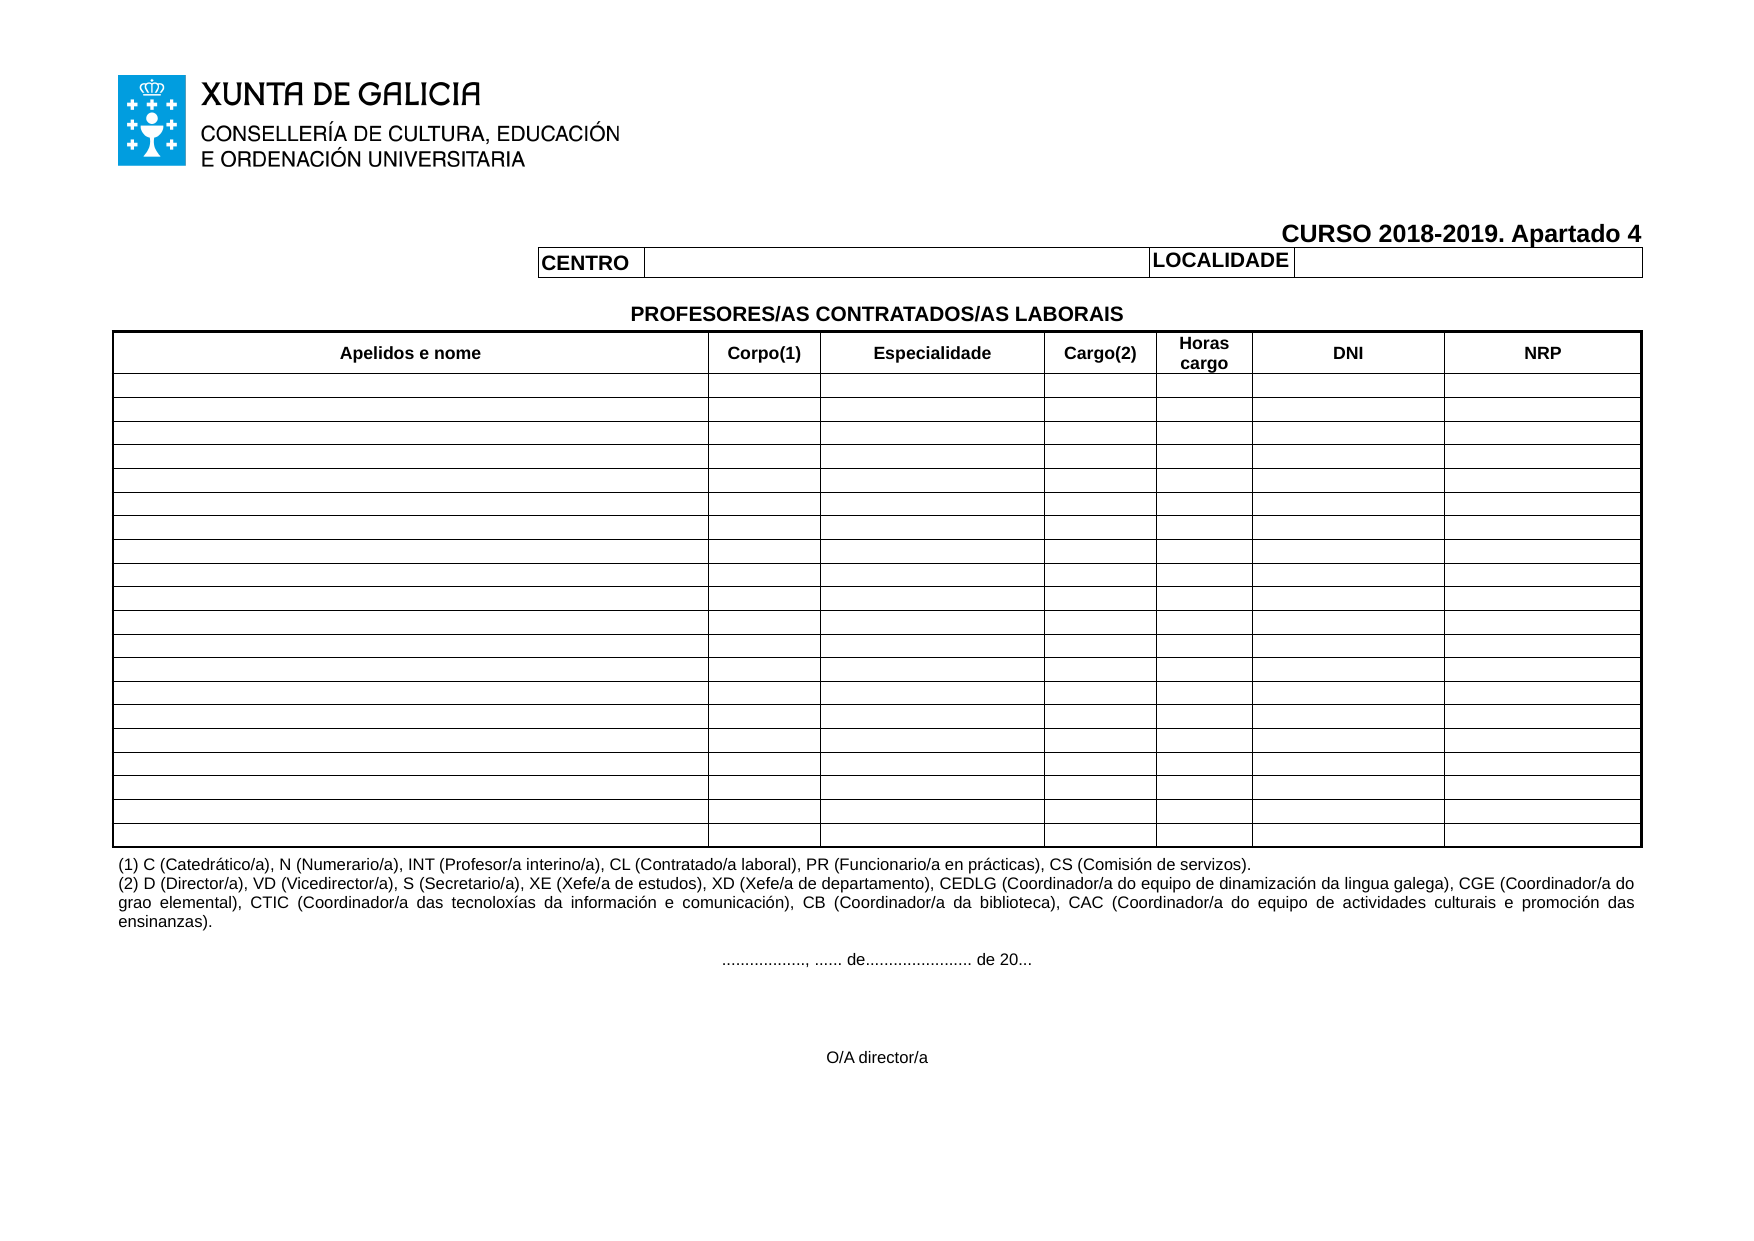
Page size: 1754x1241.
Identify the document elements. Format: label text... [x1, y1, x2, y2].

table_cell [1445, 800, 1640, 823]
table_cell [1157, 469, 1252, 492]
table_cell [1045, 682, 1156, 704]
table_cell [1253, 776, 1444, 799]
table_cell [1445, 729, 1640, 752]
table_cell [1445, 753, 1640, 775]
table_cell [1253, 587, 1444, 610]
picture [141, 126, 163, 156]
table_cell [1157, 705, 1252, 728]
table_cell [1045, 753, 1156, 775]
table_cell [1445, 564, 1640, 586]
table_cell [1253, 564, 1444, 586]
table_cell [821, 516, 1044, 539]
picture [167, 120, 176, 129]
table_header CENTRO [539, 248, 644, 277]
table_cell [709, 564, 820, 586]
table_cell [1045, 635, 1156, 657]
table_header Especialidade [821, 333, 1044, 373]
table_cell [1157, 587, 1252, 610]
table_cell [709, 658, 820, 681]
table_cell [1445, 493, 1640, 515]
table_cell [821, 398, 1044, 421]
table_cell [114, 705, 708, 728]
table_cell [709, 398, 820, 421]
table_cell [114, 658, 708, 681]
table_cell [1445, 635, 1640, 657]
table_cell [1045, 516, 1156, 539]
table_cell [1045, 374, 1156, 397]
table_cell [1445, 398, 1640, 421]
text PROFESORES/AS CONTRATADOS/AS LABORAIS [118, 302, 1636, 326]
table_cell [1253, 800, 1444, 823]
table_header Horas cargo [1157, 333, 1252, 373]
table_cell [114, 540, 708, 562]
table_cell [1445, 658, 1640, 681]
table_header Corpo(1) [709, 333, 820, 373]
table_cell [1445, 540, 1640, 562]
table_cell [1253, 469, 1444, 492]
table_cell [1253, 682, 1444, 704]
table_cell [1157, 753, 1252, 775]
table_cell [821, 611, 1044, 633]
table_cell [114, 564, 708, 586]
table_cell [1157, 422, 1252, 444]
table_cell [1157, 564, 1252, 586]
table_cell [1253, 540, 1444, 562]
table_cell [821, 493, 1044, 515]
table_cell [1253, 705, 1444, 728]
table_cell [709, 824, 820, 846]
picture [147, 100, 157, 109]
table_cell [1045, 540, 1156, 562]
table_cell [1157, 800, 1252, 823]
table_cell [114, 587, 708, 610]
table_cell [1253, 658, 1444, 681]
table_cell [821, 469, 1044, 492]
text (1) C (Catedrático/a), N (Numerario/a), INT (Profesor/a interino/a), CL (Contratado/a laboral), PR (Funcionario/a en prácticas), CS (Comisión de servizos). [118, 854, 1636, 873]
table_cell [114, 753, 708, 775]
table_cell [709, 611, 820, 633]
table_cell [1157, 374, 1252, 397]
table_header NRP [1445, 333, 1640, 373]
table_cell [821, 753, 1044, 775]
table_cell [1045, 824, 1156, 846]
table_cell [1157, 635, 1252, 657]
table_cell [709, 493, 820, 515]
table_cell [821, 682, 1044, 704]
table_cell [1253, 398, 1444, 421]
table_cell [1445, 611, 1640, 633]
table_cell [1445, 422, 1640, 444]
table_cell [114, 824, 708, 846]
text (2) D (Director/a), VD (Vicedirector/a), S (Secretario/a), XE (Xefe/a de estudos), XD (Xefe/a de departamento), CEDLG (Coordinador/a do equipo de dinamización da lingua galega), CGE (Coordinador/a do grao elemental), CTIC (Coordinador/a das tecnoloxías da información e comunicación), CB (Coordinador/a da biblioteca), CAC (Coordinador/a do equipo de actividades culturais e promoción das ensinanzas). [118, 873, 1636, 931]
table_cell [709, 540, 820, 562]
table_cell [1045, 422, 1156, 444]
table_cell [1253, 729, 1444, 752]
picture [167, 100, 176, 109]
table_cell [1045, 398, 1156, 421]
table_cell [1157, 682, 1252, 704]
table_cell [821, 635, 1044, 657]
table_cell [1157, 611, 1252, 633]
table_cell [821, 824, 1044, 846]
table_cell [1253, 635, 1444, 657]
table_cell [114, 493, 708, 515]
picture [128, 100, 137, 109]
table_cell [114, 374, 708, 397]
table_cell [821, 776, 1044, 799]
table_header DNI [1253, 333, 1444, 373]
table_cell [1157, 398, 1252, 421]
table_cell [709, 800, 820, 823]
table_header LOCALIDADE [1150, 248, 1294, 277]
table_cell [1157, 658, 1252, 681]
table_cell [821, 422, 1044, 444]
table_cell [114, 729, 708, 752]
table_cell [1445, 445, 1640, 468]
table_cell [709, 682, 820, 704]
table_cell [709, 776, 820, 799]
table_cell [114, 800, 708, 823]
table_header Apelidos e nome [114, 333, 708, 373]
table_cell [1445, 824, 1640, 846]
table_cell [1157, 493, 1252, 515]
table_cell [1045, 493, 1156, 515]
table_cell [709, 469, 820, 492]
table_header [1295, 248, 1642, 277]
table_cell [1045, 564, 1156, 586]
picture [167, 140, 176, 149]
table_cell [1045, 445, 1156, 468]
table_cell [821, 445, 1044, 468]
table_cell [114, 422, 708, 444]
table_cell [821, 729, 1044, 752]
table_cell [1045, 729, 1156, 752]
text CURSO 2018-2019. Apartado 4 [118, 218, 1642, 247]
table_cell [709, 729, 820, 752]
table_cell [1253, 824, 1444, 846]
table_cell [114, 445, 708, 468]
table_cell [114, 469, 708, 492]
table_cell [1445, 374, 1640, 397]
table_cell [1157, 729, 1252, 752]
table_cell [709, 445, 820, 468]
table_cell [1445, 469, 1640, 492]
table_cell [821, 540, 1044, 562]
table_cell [1445, 587, 1640, 610]
picture [128, 120, 137, 129]
table_cell [1045, 705, 1156, 728]
table_cell [1253, 611, 1444, 633]
table_cell [709, 635, 820, 657]
table_cell [1253, 445, 1444, 468]
table_cell [1445, 776, 1640, 799]
table_cell [1045, 658, 1156, 681]
table_header [645, 248, 1149, 277]
table_cell [114, 635, 708, 657]
table_cell [1253, 374, 1444, 397]
table_header Cargo(2) [1045, 333, 1156, 373]
table_cell [1157, 516, 1252, 539]
table_cell [114, 516, 708, 539]
table_cell [1045, 776, 1156, 799]
table_cell [709, 705, 820, 728]
picture [128, 140, 137, 149]
table_cell [1445, 682, 1640, 704]
table_cell [114, 776, 708, 799]
table_cell [1045, 469, 1156, 492]
table_cell [1445, 516, 1640, 539]
table_cell [1045, 611, 1156, 633]
table_cell [1253, 516, 1444, 539]
picture [147, 113, 157, 123]
table_cell [821, 658, 1044, 681]
table_cell [709, 374, 820, 397]
picture [118, 75, 619, 167]
table_cell [1253, 753, 1444, 775]
table_cell [1157, 445, 1252, 468]
table_header .................., ...... de....................... de 20... [115, 950, 1639, 990]
table_cell [709, 422, 820, 444]
table_cell [709, 753, 820, 775]
table_cell [1445, 705, 1640, 728]
table_cell O/A director/a [115, 990, 1639, 1086]
table_cell [114, 682, 708, 704]
table_cell [821, 705, 1044, 728]
table_cell [709, 516, 820, 539]
table_cell [1253, 422, 1444, 444]
table_cell [114, 611, 708, 633]
table_cell [1045, 587, 1156, 610]
table_cell [1157, 540, 1252, 562]
table_cell [821, 587, 1044, 610]
table_cell [709, 587, 820, 610]
table_cell [1045, 800, 1156, 823]
table_cell [821, 374, 1044, 397]
table_cell [821, 564, 1044, 586]
table_cell [1157, 776, 1252, 799]
table_cell [1157, 824, 1252, 846]
table_cell [821, 800, 1044, 823]
table_cell [1253, 493, 1444, 515]
table_cell [114, 398, 708, 421]
